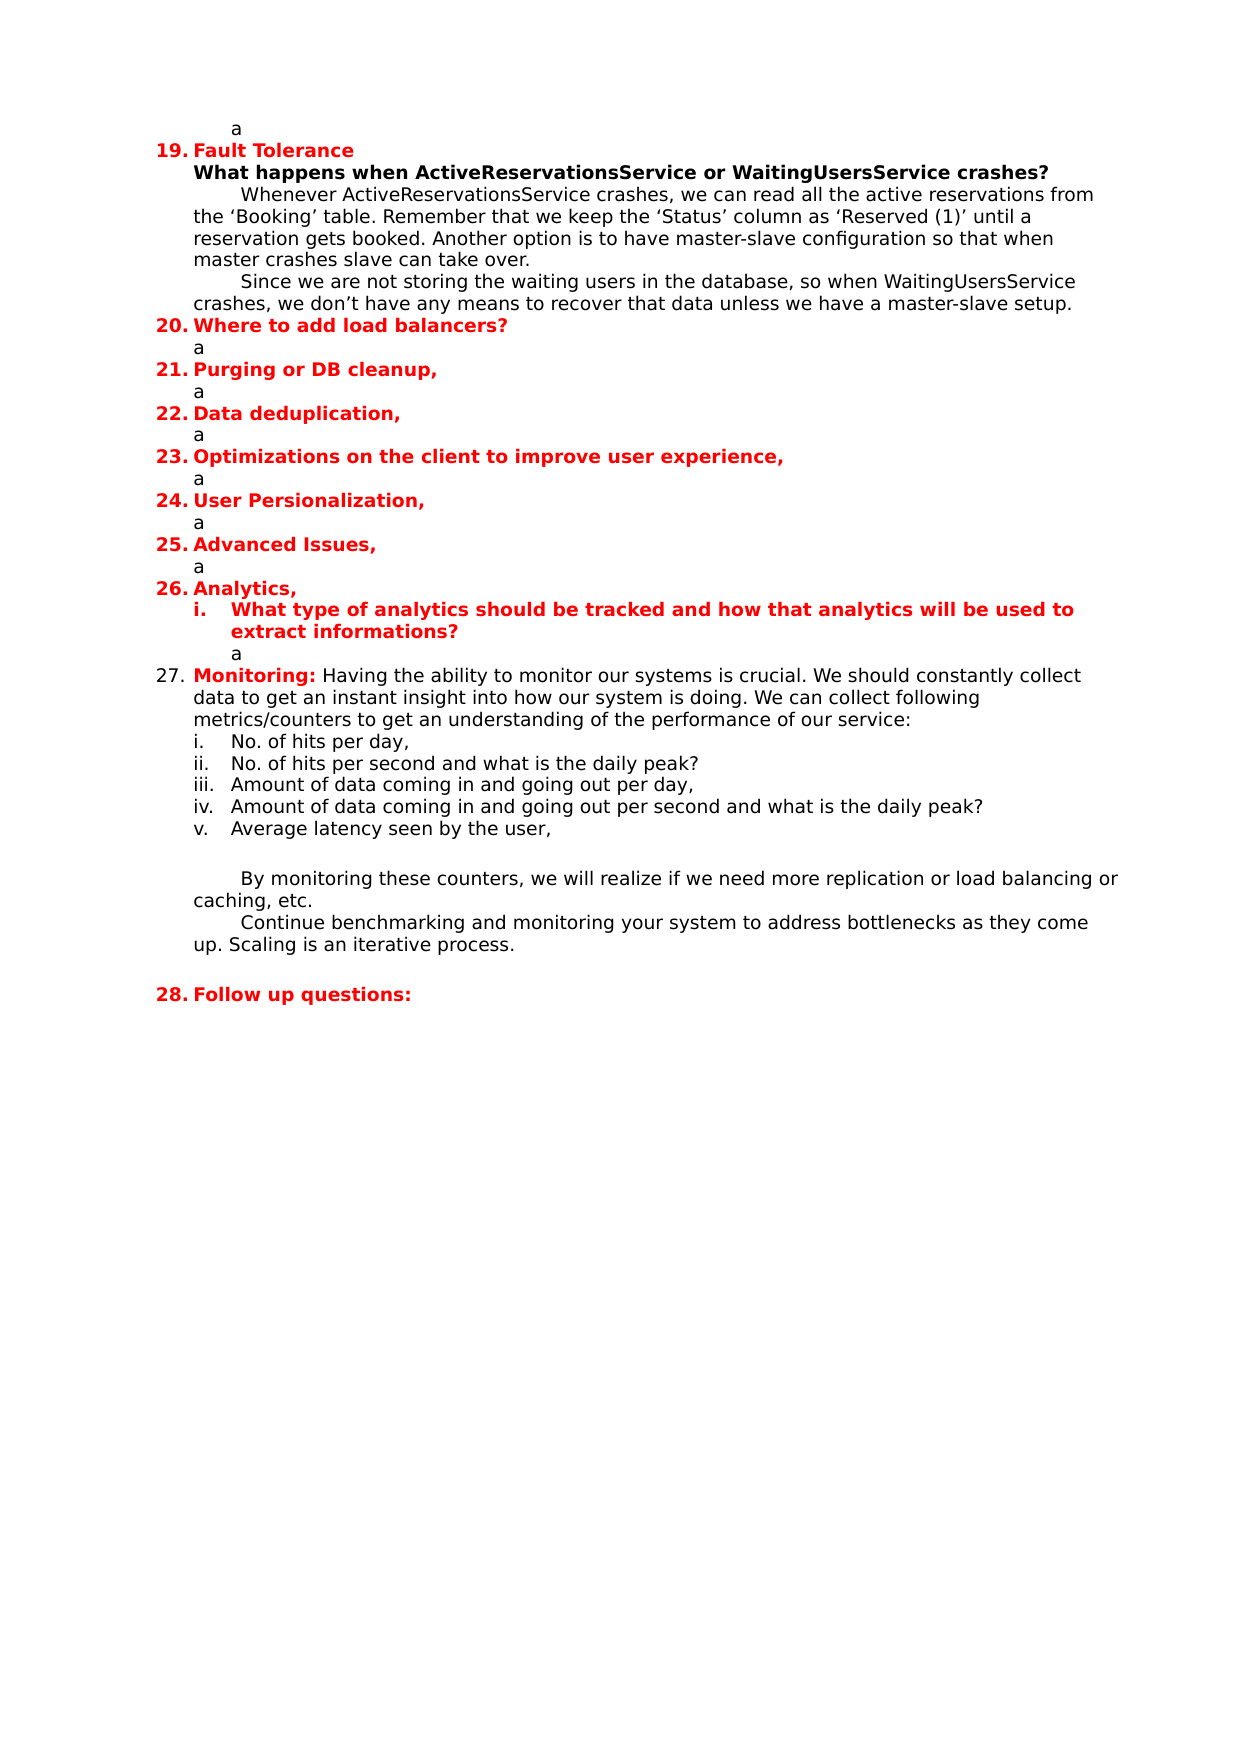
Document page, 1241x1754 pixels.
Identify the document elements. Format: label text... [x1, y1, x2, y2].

list a [156, 556, 1122, 577]
list Purging or DB cleanup, [156, 359, 1122, 381]
list Data deduplication, [156, 402, 1122, 424]
list Where to add load balancers? [156, 315, 1122, 337]
list a [156, 337, 1122, 359]
list What type of analytics should be tracked and how that analytics will be used to extract informations? [193, 599, 1122, 643]
list Since we are not storing the waiting users in the database, so when WaitingUsersService crashes, we don’t have any means to recover that data unless we have a master-slave setup. [156, 271, 1122, 315]
list Continue benchmarking and monitoring your system to address bottlenecks as they come up. Scaling is an iterative process. [156, 912, 1122, 956]
list Optimizations on the client to improve user experience, [156, 446, 1122, 468]
list No. of hits per day, [193, 731, 1122, 752]
list Amount of data coming in and going out per second and what is the daily peak? [193, 796, 1122, 818]
list Analytics, [156, 577, 1122, 599]
list Average latency seen by the user, [193, 818, 1122, 840]
list a [156, 424, 1122, 446]
list What happens when ActiveReservationsService or WaitingUsersService crashes? Whenever ActiveReservationsService crashes, we can read all the active reservations from the ‘Booking’ table. Remember that we keep the ‘Status’ column as ‘Reserved (1)’ until a reservation gets booked. Another option is to have master-slave configuration so that when master crashes slave can take over. [156, 162, 1122, 271]
list By monitoring these counters, we will realize if we need more replication or load balancing or caching, etc. [156, 868, 1122, 912]
list a [193, 643, 1122, 665]
list Amount of data coming in and going out per day, [193, 774, 1122, 796]
list User Persionalization, [156, 490, 1122, 512]
list Follow up questions: [156, 984, 1122, 1006]
list Monitoring: Having the ability to monitor our systems is crucial. We should constantly collect data to get an instant insight into how our system is doing. We can collect following metrics/counters to get an understanding of the performance of our service: [156, 665, 1122, 731]
list Advanced Issues, [156, 534, 1122, 556]
list a [156, 381, 1122, 402]
list a [156, 468, 1122, 490]
list a [193, 118, 1122, 140]
list Fault Tolerance [156, 140, 1122, 162]
list a [156, 512, 1122, 534]
list No. of hits per second and what is the daily peak? [193, 752, 1122, 774]
